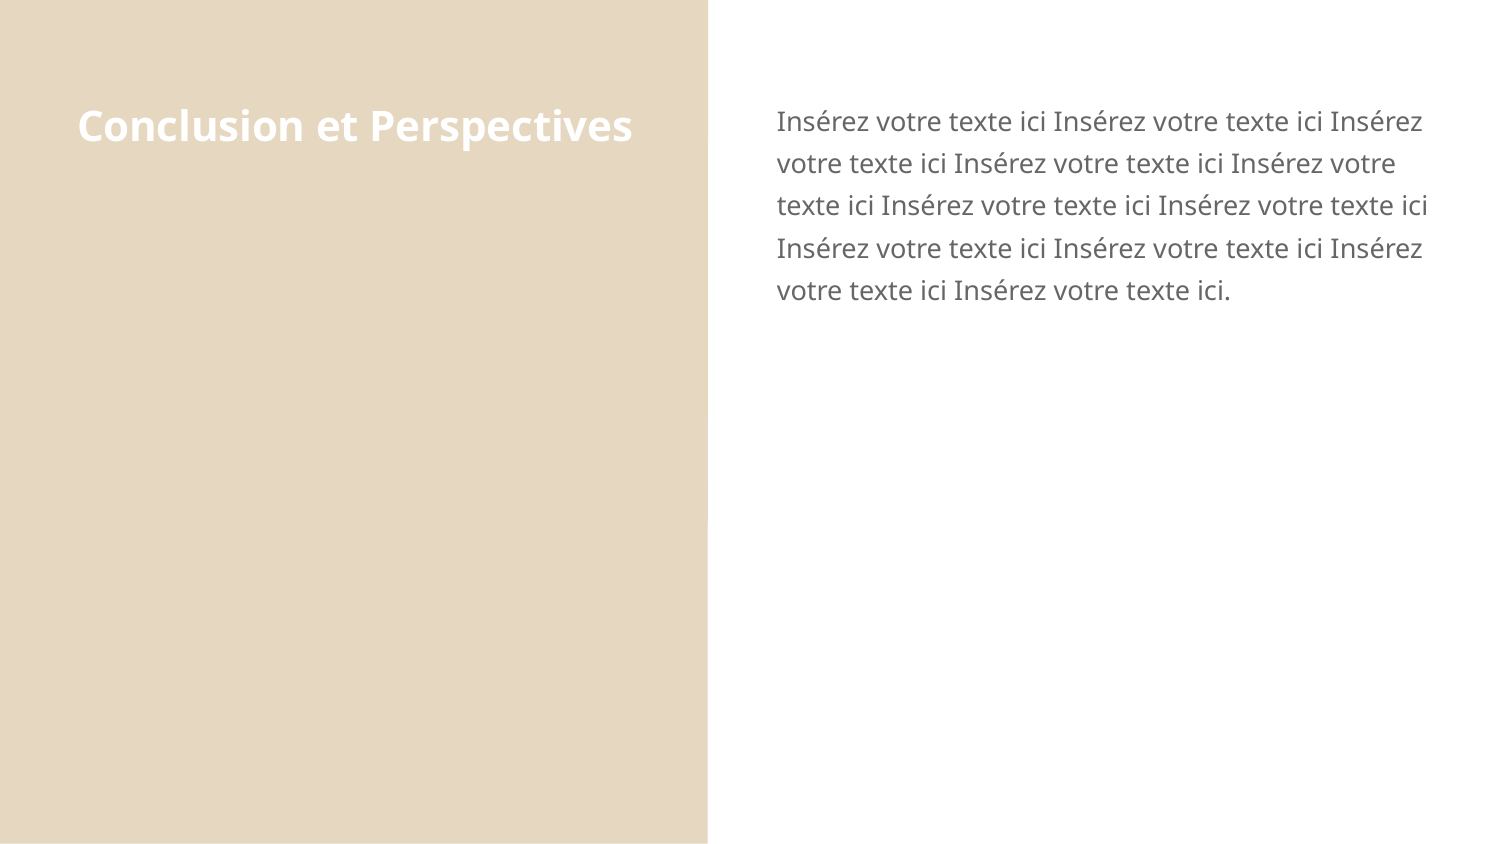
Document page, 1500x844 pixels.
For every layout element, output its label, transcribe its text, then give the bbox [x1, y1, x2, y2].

list Insérez votre texte ici Insérez votre texte ici Insérez votre texte ici Insérez votre texte ici Insérez votre texte ici Insérez votre texte ici Insérez votre texte ici Insérez votre texte ici Insérez votre texte ici Insérez votre texte ici Insérez votre texte ici. [761, 82, 1446, 755]
title Conclusion et Perspectives [51, 82, 660, 195]
